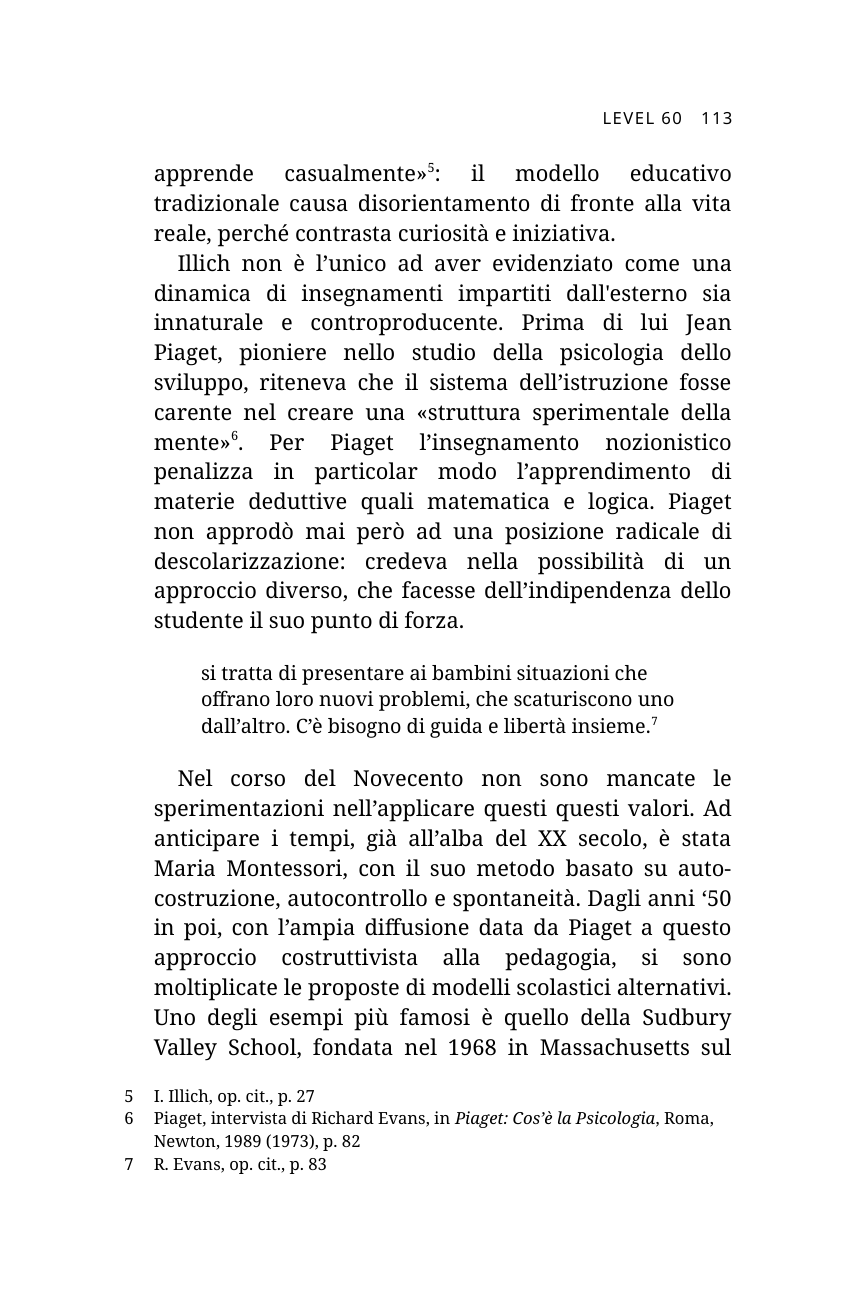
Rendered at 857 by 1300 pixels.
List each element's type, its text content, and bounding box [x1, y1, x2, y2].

text si tratta di presentare ai bambini situazioni che offrano loro nuovi problemi, che scaturiscono uno dall’altro. C’è bisogno di guida e libertà insieme. [201, 659, 685, 740]
text R. Evans, op. cit., p. 83 [124, 1152, 732, 1175]
text I. Illich, op. cit., p. 27 [124, 1084, 732, 1107]
text apprende casualmente»: il modello educativo tradizionale causa disorientamento di fronte alla vita reale, perché contrasta curiosità e iniziativa. [153, 158, 732, 248]
text Piaget, intervista di Richard Evans, in Piaget: Cos’è la Psicologia, Roma, Newton, 1989 (1973), p. 82 [124, 1107, 732, 1152]
text Nel corso del Novecento non sono mancate le sperimentazioni nell’applicare questi questi valori. Ad anticipare i tempi, già all’alba del XX secolo, è stata Maria Montessori, con il suo metodo basato su auto-costruzione, autocontrollo e spontaneità. Dagli anni ‘50 in poi, con l’ampia diffusione data da Piaget a questo approccio costruttivista alla pedagogia, si sono moltiplicate le proposte di modelli scolastici alternativi. Uno degli esempi più famosi è quello della Sudbury Valley School, fondata nel 1968 in Massachusetts sul [153, 763, 732, 1061]
text Illich non è l’unico ad aver evidenziato come una dinamica di insegnamenti impartiti dall'esterno sia innaturale e controproducente. Prima di lui Jean Piaget, pioniere nello studio della psicologia dello sviluppo, riteneva che il sistema dell’istruzione fosse carente nel creare una «struttura sperimentale della mente». Per Piaget l’insegnamento nozionistico penalizza in particolar modo l’apprendimento di materie deduttive quali matematica e logica. Piaget non approdò mai però ad una posizione radicale di descolarizzazione: credeva nella possibilità di un approccio diverso, che facesse dell’indipendenza dello studente il suo punto di forza. [153, 248, 732, 635]
